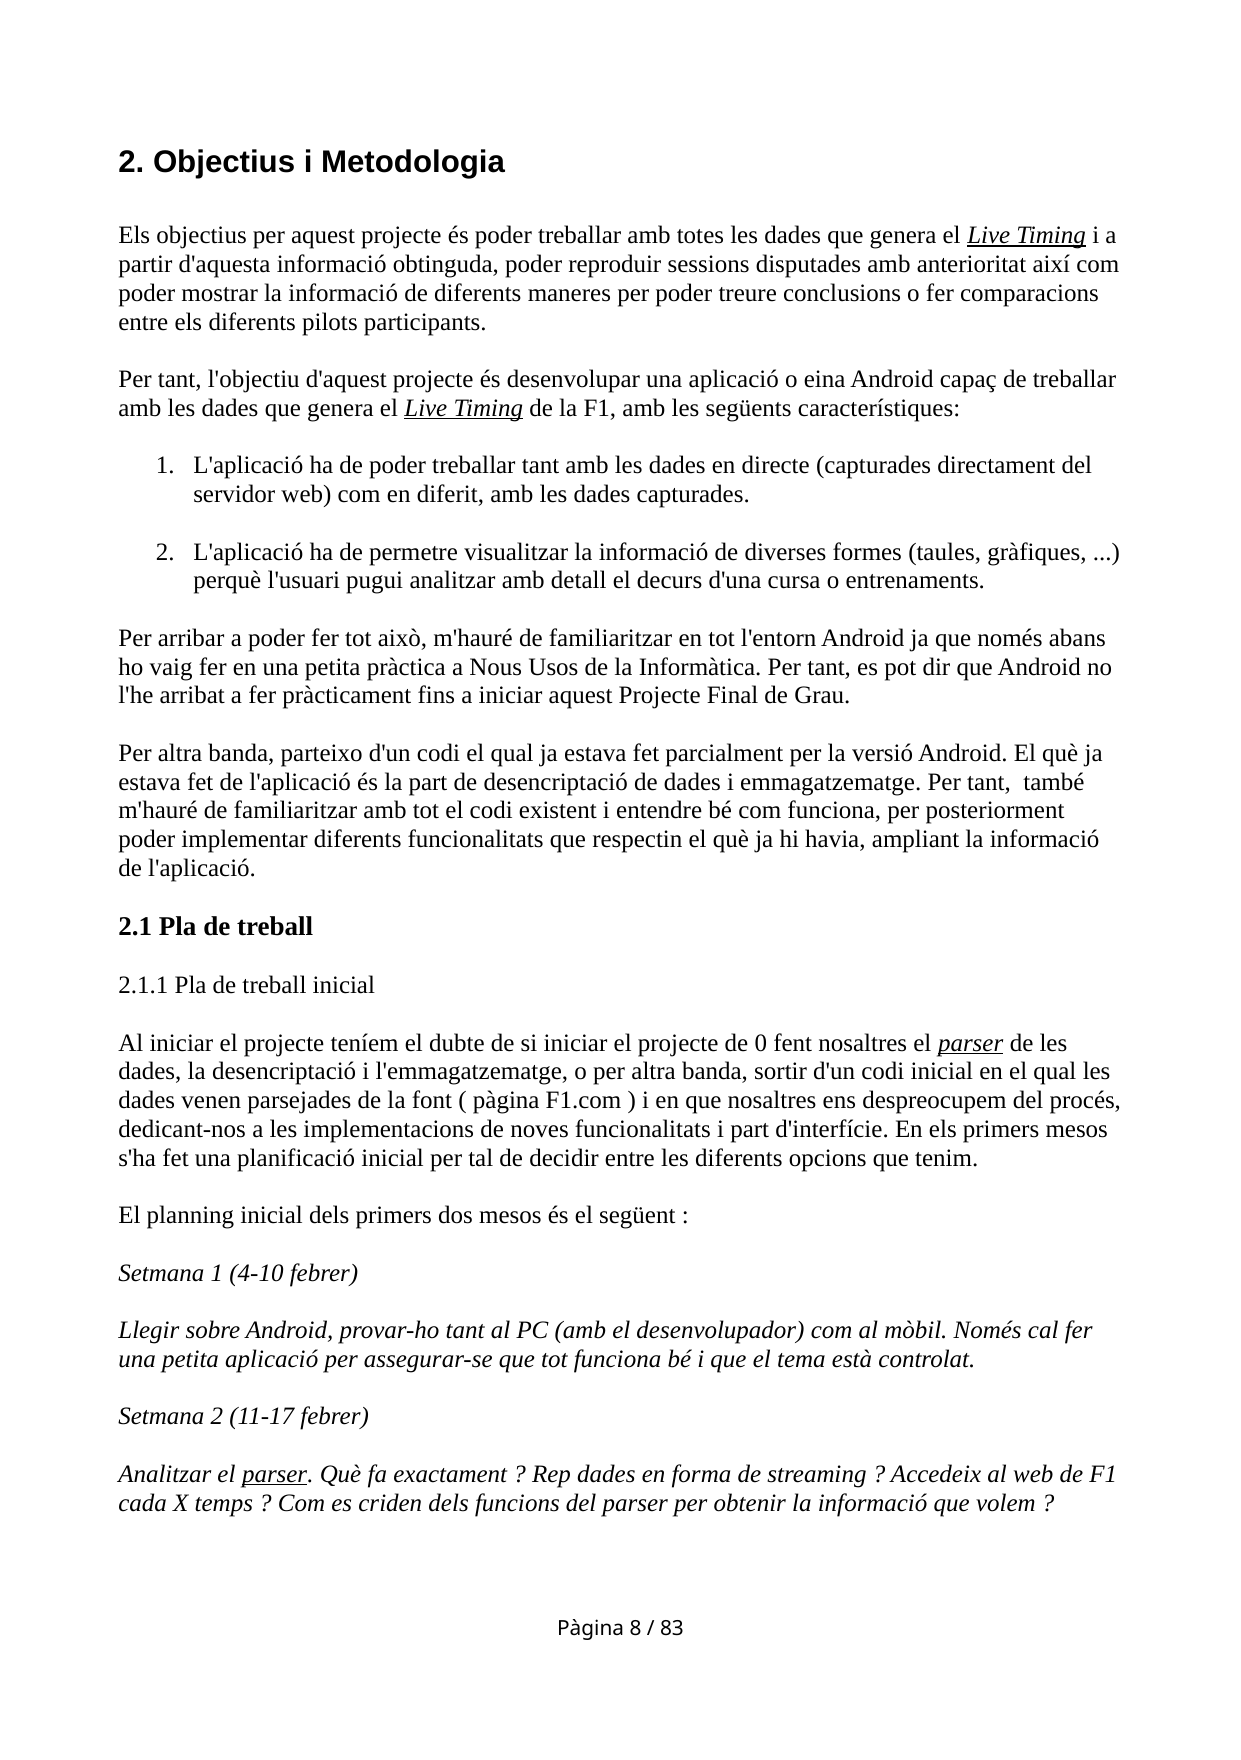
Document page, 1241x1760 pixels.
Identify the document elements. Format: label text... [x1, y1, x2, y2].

text Els objectius per aquest projecte és poder treballar amb totes les dades que genera el Live Timing i a partir d'aquesta informació obtinguda, poder reproduir sessions disputades amb anterioritat així com poder mostrar la informació de diferents maneres per poder treure conclusions o fer comparacions entre els diferents pilots participants. [118, 220, 1122, 335]
text Al iniciar el projecte teníem el dubte de si iniciar el projecte de 0 fent nosaltres el parser de les dades, la desencriptació i l'emmagatzematge, o per altra banda, sortir d'un codi inicial en el qual les dades venen parsejades de la font ( pàgina F1.com ) i en que nosaltres ens despreocupem del procés, dedicant-nos a les implementacions de noves funcionalitats i part d'interfície. En els primers mesos s'ha fet una planificació inicial per tal de decidir entre les diferents opcions que tenim. [118, 1028, 1122, 1171]
text Setmana 1 (4-10 febrer) Llegir sobre Android, provar-ho tant al PC (amb el desenvolupador) com al mòbil. Només cal fer una petita aplicació per assegurar-se que tot funciona bé i que el tema està controlat. Setmana 2 (11-17 febrer) Analitzar el parser. Què fa exactament ? Rep dades en forma de streaming ? Accedeix al web de F1 cada X temps ? Com es criden dels funcions del parser per obtenir la informació que volem ? [118, 1258, 1122, 1574]
text 2.1 Pla de treball [118, 910, 1122, 941]
text Per altra banda, parteixo d'un codi el qual ja estava fet parcialment per la versió Android. El què ja estava fet de l'aplicació és la part de desencriptació de dades i emmagatzematge. Per tant, també m'hauré de familiaritzar amb tot el codi existent i entendre bé com funciona, per posteriorment poder implementar diferents funcionalitats que respectin el què ja hi havia, ampliant la informació de l'aplicació. [118, 738, 1122, 882]
subtitle 2. Objectius i Metodologia [118, 143, 1122, 179]
list L'aplicació ha de poder treballar tant amb les dades en directe (capturades directament del servidor web) com en diferit, amb les dades capturades. [156, 450, 1122, 508]
text Per arribar a poder fer tot això, m'hauré de familiaritzar en tot l'entorn Android ja que només abans ho vaig fer en una petita pràctica a Nous Usos de la Informàtica. Per tant, es pot dir que Android no l'he arribat a fer pràcticament fins a iniciar aquest Projecte Final de Grau. [118, 623, 1122, 709]
list L'aplicació ha de permetre visualitzar la informació de diverses formes (taules, gràfiques, ...) perquè l'usuari pugui analitzar amb detall el decurs d'una cursa o entrenaments. [156, 537, 1122, 594]
text El planning inicial dels primers dos mesos és el següent : [118, 1200, 1122, 1229]
text 2.1.1 Pla de treball inicial [118, 970, 1122, 999]
text Per tant, l'objectiu d'aquest projecte és desenvolupar una aplicació o eina Android capaç de treballar amb les dades que genera el Live Timing de la F1, amb les següents característiques: [118, 364, 1122, 422]
